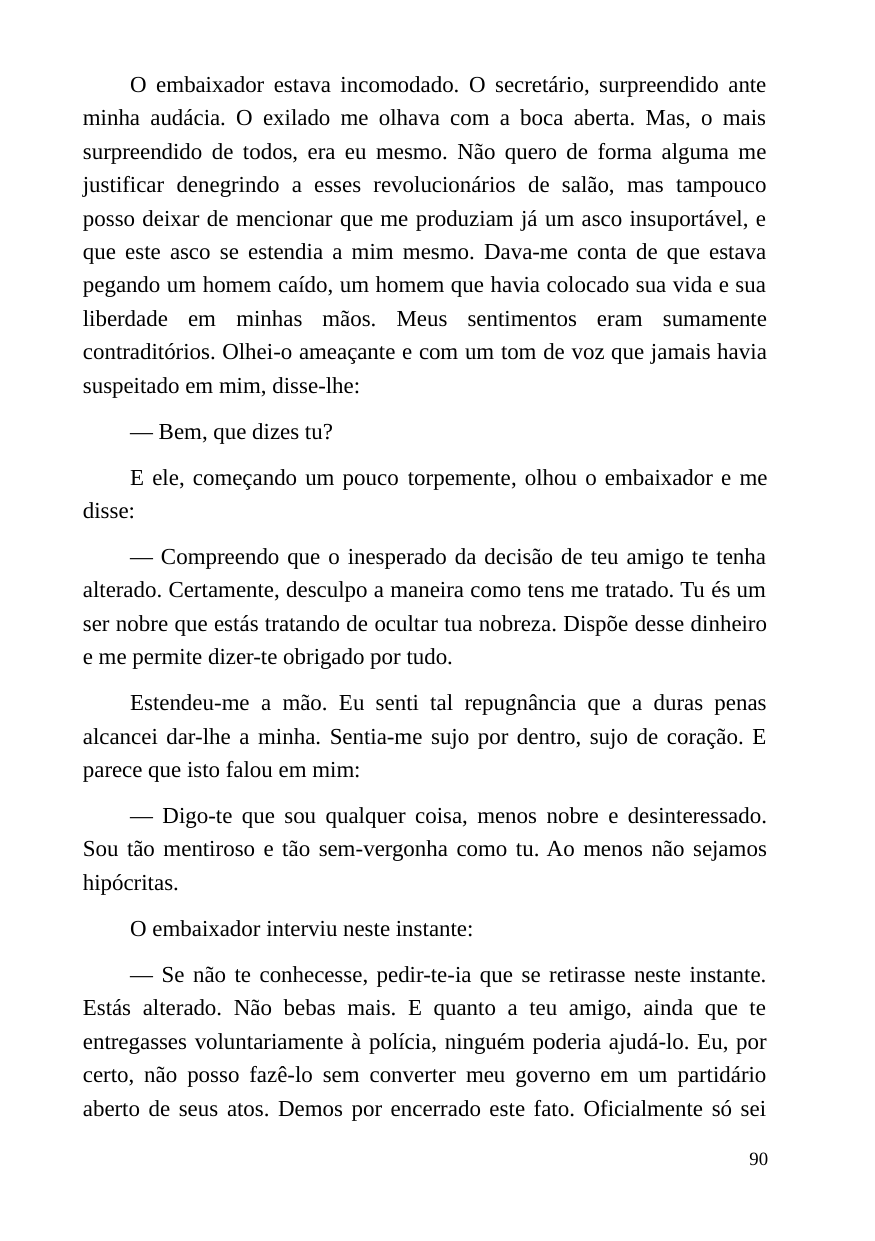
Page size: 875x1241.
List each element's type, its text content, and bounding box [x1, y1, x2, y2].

text O embaixador interviu neste instante: [83, 915, 768, 941]
text E ele, começando um pouco torpemente, olhou o embaixador e me disse: [83, 464, 768, 523]
text O embaixador estava incomodado. O secretário, surpreendido ante minha audácia. O exilado me olhava com a boca aberta. Mas, o mais surpreendido de todos, era eu mesmo. Não quero de forma alguma me justificar denegrindo a esses revolucionários de salão, mas tampouco posso deixar de mencionar que me produziam já um asco insuportável, e que este asco se estendia a mim mesmo. Dava-me conta de que estava pegando um homem caído, um homem que havia colocado sua vida e sua liberdade em minhas mãos. Meus sentimentos eram sumamente contraditórios. Olhei-o ameaçante e com um tom de voz que jamais havia suspeitado em mim, disse-lhe: [83, 71, 768, 398]
text — Se não te conhecesse, pedir-te-ia que se retirasse neste instante. Estás alterado. Não bebas mais. E quanto a teu amigo, ainda que te entregasses voluntariamente à polícia, ninguém poderia ajudá-lo. Eu, por certo, não posso fazê-lo sem converter meu governo em um partidário aberto de seus atos. Demos por encerrado este fato. Oficialmente só sei [83, 961, 768, 1121]
text — Compreendo que o inesperado da decisão de teu amigo te tenha alterado. Certamente, desculpo a maneira como tens me tratado. Tu és um ser nobre que estás tratando de ocultar tua nobreza. Dispõe desse dinheiro e me permite dizer-te obrigado por tudo. [83, 543, 768, 670]
text Estendeu-me a mão. Eu senti tal repugnância que a duras penas alcancei dar-lhe a minha. Sentia-me sujo por dentro, sujo de coração. E parece que isto falou em mim: [83, 689, 768, 782]
text — Digo-te que sou qualquer coisa, menos nobre e desinteressado. Sou tão mentiroso e tão sem-vergonha como tu. Ao menos não sejamos hipócritas. [83, 802, 768, 895]
text — Bem, que dizes tu? [83, 418, 768, 444]
